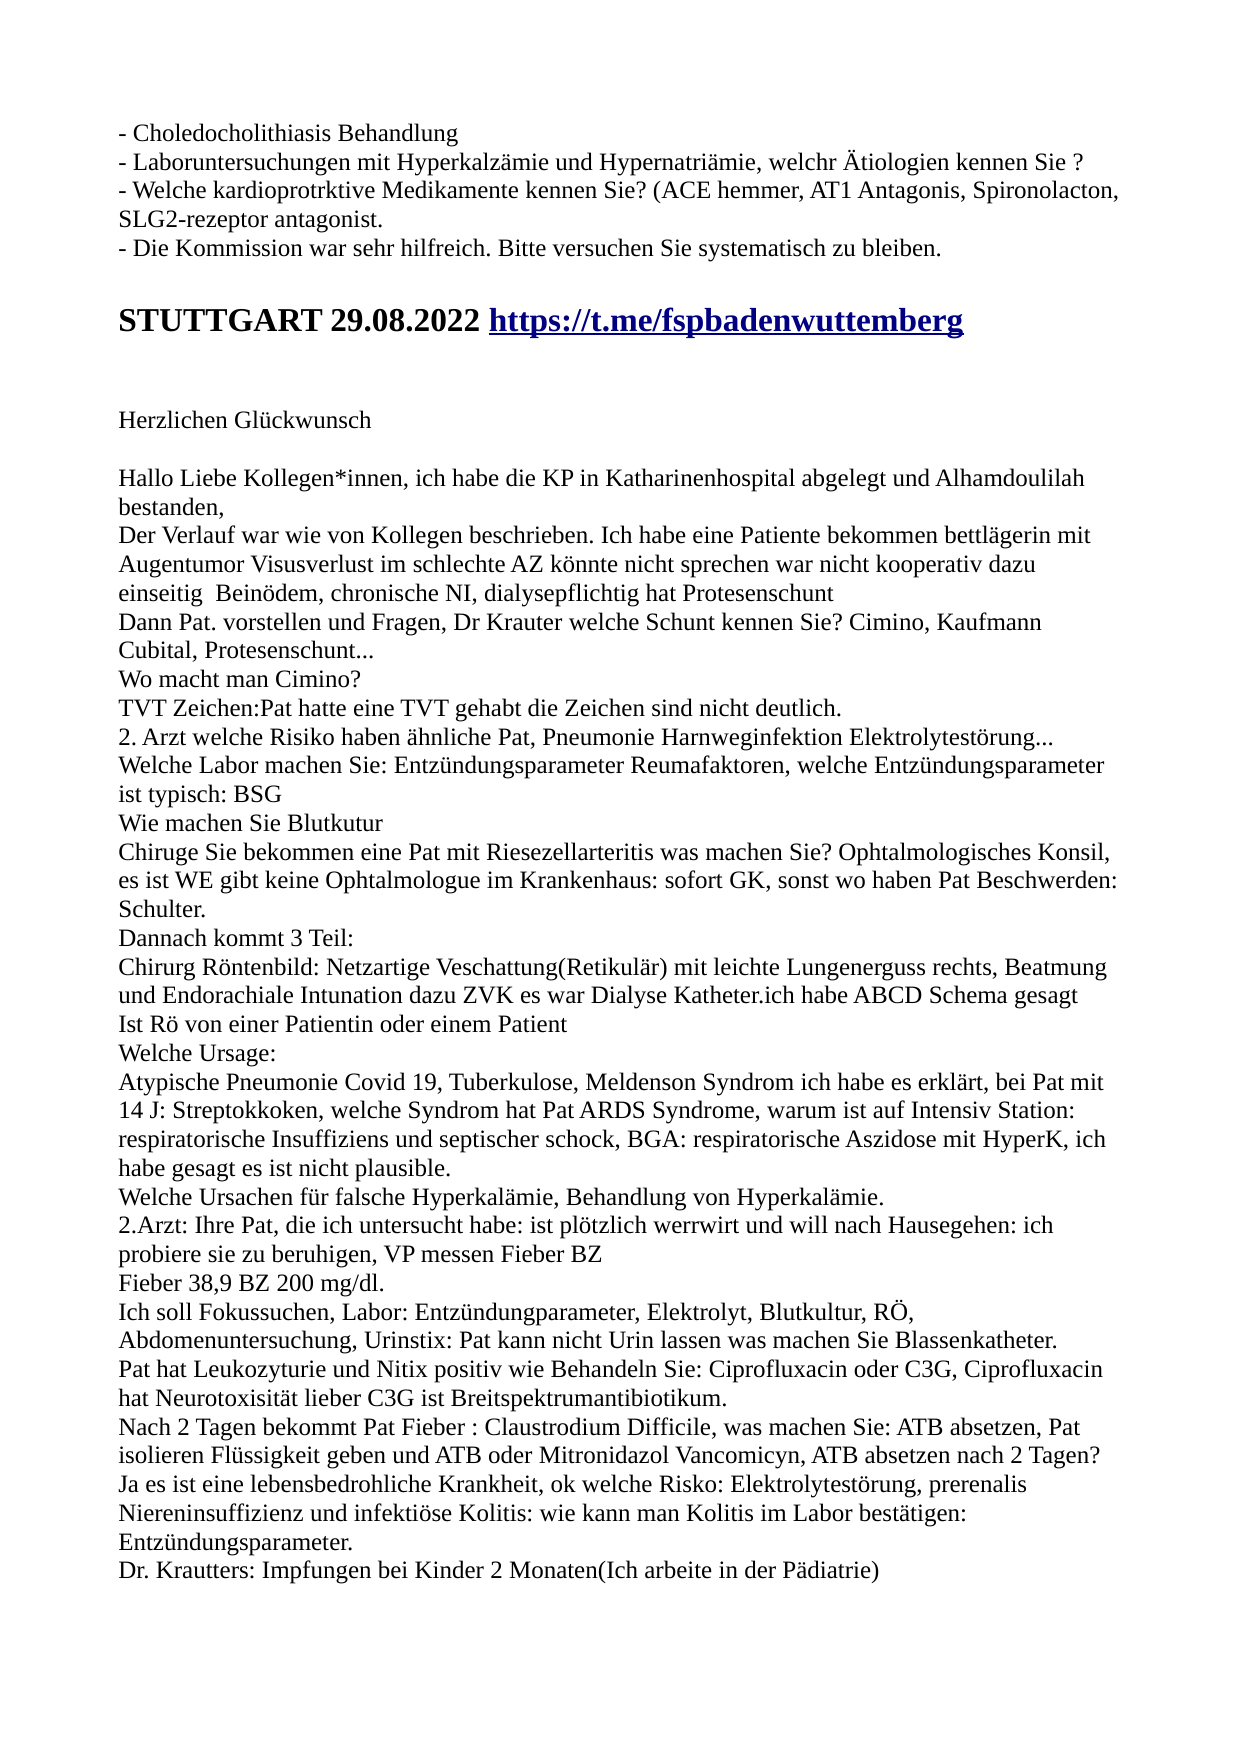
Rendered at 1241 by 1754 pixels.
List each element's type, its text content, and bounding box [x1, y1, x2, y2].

text TVT Zeichen:Pat hatte eine TVT gehabt die Zeichen sind nicht deutlich. [118, 693, 1122, 722]
text Dannach kommt 3 Teil: [118, 923, 1122, 952]
text Pat hat Leukozyturie und Nitix positiv wie Behandeln Sie: Ciprofluxacin oder C3G, Ciprofluxacin hat Neurotoxisität lieber C3G ist Breitspektrumantibiotikum. [118, 1354, 1122, 1412]
text Ich soll Fokussuchen, Labor: Entzündungparameter, Elektrolyt, Blutkultur, RÖ, Abdomenuntersuchung, Urinstix: Pat kann nicht Urin lassen was machen Sie Blassenkatheter. [118, 1297, 1122, 1354]
text Wo macht man Cimino? [118, 664, 1122, 693]
text Chiruge Sie bekommen eine Pat mit Riesezellarteritis was machen Sie? Ophtalmologisches Konsil, es ist WE gibt keine Ophtalmologue im Krankenhaus: sofort GK, sonst wo haben Pat Beschwerden: Schulter. [118, 837, 1122, 923]
text - Laboruntersuchungen mit Hyperkalzämie und Hypernatriämie, welchr Ätiologien kennen Sie ? [118, 147, 1122, 176]
text STUTTGART 29.08.2022 https://t.me/fspbadenwuttemberg [118, 300, 1122, 338]
text Welche Ursage: [118, 1038, 1122, 1067]
text - Welche kardioprotrktive Medikamente kennen Sie? (ACE hemmer, AT1 Antagonis, Spironolacton, SLG2-rezeptor antagonist. [118, 176, 1122, 233]
text Dr. Krautters: Impfungen bei Kinder 2 Monaten(Ich arbeite in der Pädiatrie) [118, 1556, 1122, 1584]
text Chirurg Röntenbild: Netzartige Veschattung(Retikulär) mit leichte Lungenerguss rechts, Beatmung und Endorachiale Intunation dazu ZVK es war Dialyse Katheter.ich habe ABCD Schema gesagt [118, 952, 1122, 1009]
text - Die Kommission war sehr hilfreich. Bitte versuchen Sie systematisch zu bleiben. [118, 233, 1122, 262]
text Hallo Liebe Kollegen*innen, ich habe die KP in Katharinenhospital abgelegt und Alhamdoulilah bestanden, [118, 463, 1122, 521]
text Fieber 38,9 BZ 200 mg/dl. [118, 1268, 1122, 1297]
text Ist Rö von einer Patientin oder einem Patient [118, 1009, 1122, 1038]
text Wie machen Sie Blutkutur [118, 808, 1122, 837]
text Herzlichen Glückwunsch 🎉🥳 [118, 406, 1122, 434]
text Welche Ursachen für falsche Hyperkalämie, Behandlung von Hyperkalämie. [118, 1182, 1122, 1211]
text 2.Arzt: Ihre Pat, die ich untersucht habe: ist plötzlich werrwirt und will nach Hausegehen: ich probiere sie zu beruhigen, VP messen Fieber BZ [118, 1211, 1122, 1268]
text Nach 2 Tagen bekommt Pat Fieber : Claustrodium Difficile, was machen Sie: ATB absetzen, Pat isolieren Flüssigkeit geben und ATB oder Mitronidazol Vancomicyn, ATB absetzen nach 2 Tagen? Ja es ist eine lebensbedrohliche Krankheit, ok welche Risko: Elektrolytestörung, prerenalis Niereninsuffizienz und infektiöse Kolitis: wie kann man Kolitis im Labor bestätigen: Entzündungsparameter. [118, 1412, 1122, 1556]
text Welche Labor machen Sie: Entzündungsparameter Reumafaktoren, welche Entzündungsparameter ist typisch: BSG [118, 751, 1122, 808]
text 2. Arzt welche Risiko haben ähnliche Pat, Pneumonie Harnweginfektion Elektrolytestörung... [118, 722, 1122, 751]
text Dann Pat. vorstellen und Fragen, Dr Krauter welche Schunt kennen Sie? Cimino, Kaufmann Cubital, Protesenschunt... [118, 607, 1122, 664]
text - Choledocholithiasis Behandlung [118, 118, 1122, 147]
text Der Verlauf war wie von Kollegen beschrieben. Ich habe eine Patiente bekommen bettlägerin mit Augentumor Visusverlust im schlechte AZ könnte nicht sprechen war nicht kooperativ dazu einseitig Beinödem, chronische NI, dialysepflichtig hat Protesenschunt [118, 521, 1122, 607]
text Atypische Pneumonie Covid 19, Tuberkulose, Meldenson Syndrom ich habe es erklärt, bei Pat mit 14 J: Streptokkoken, welche Syndrom hat Pat ARDS Syndrome, warum ist auf Intensiv Station: respiratorische Insuffiziens und septischer schock, BGA: respiratorische Aszidose mit HyperK, ich habe gesagt es ist nicht plausible. [118, 1067, 1122, 1182]
